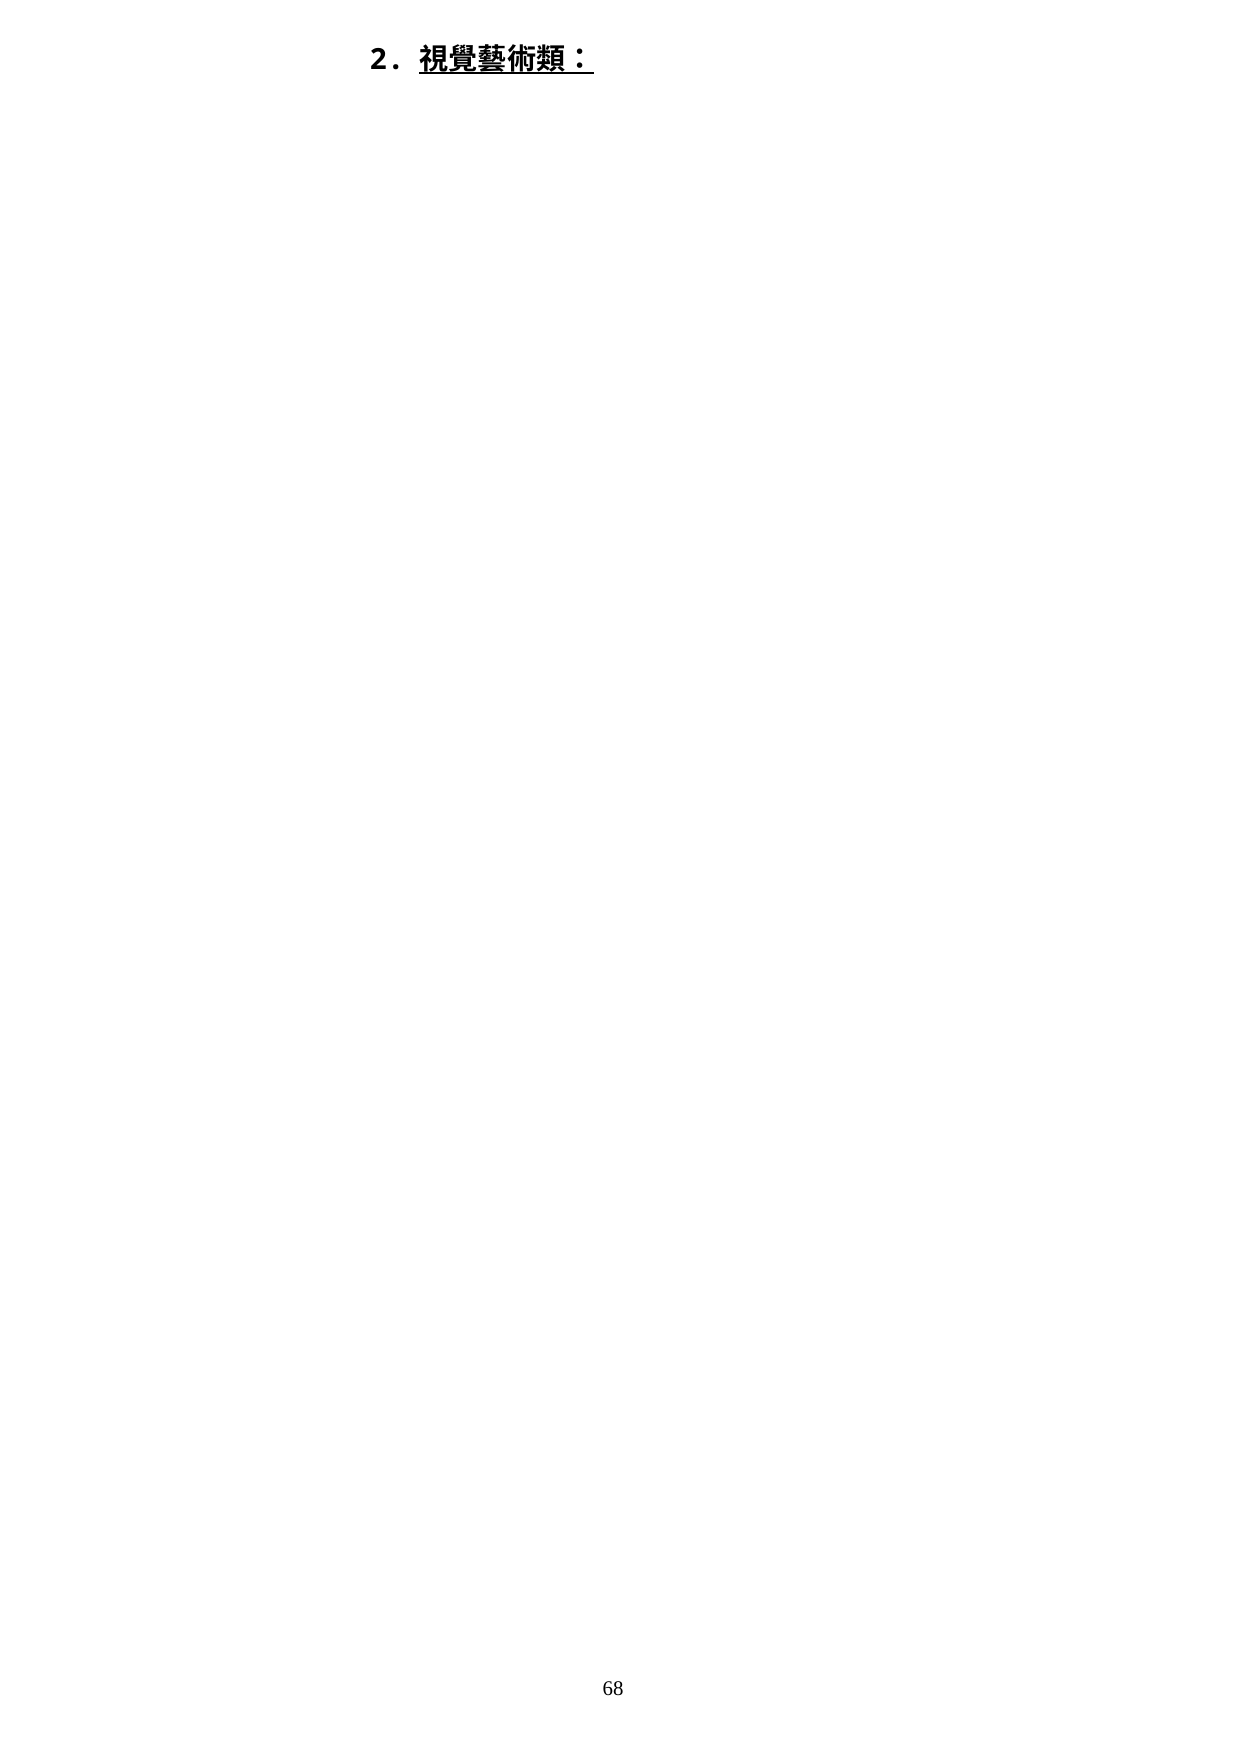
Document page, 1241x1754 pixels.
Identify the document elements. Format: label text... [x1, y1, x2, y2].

list 視覺藝術類： [369, 29, 1137, 79]
